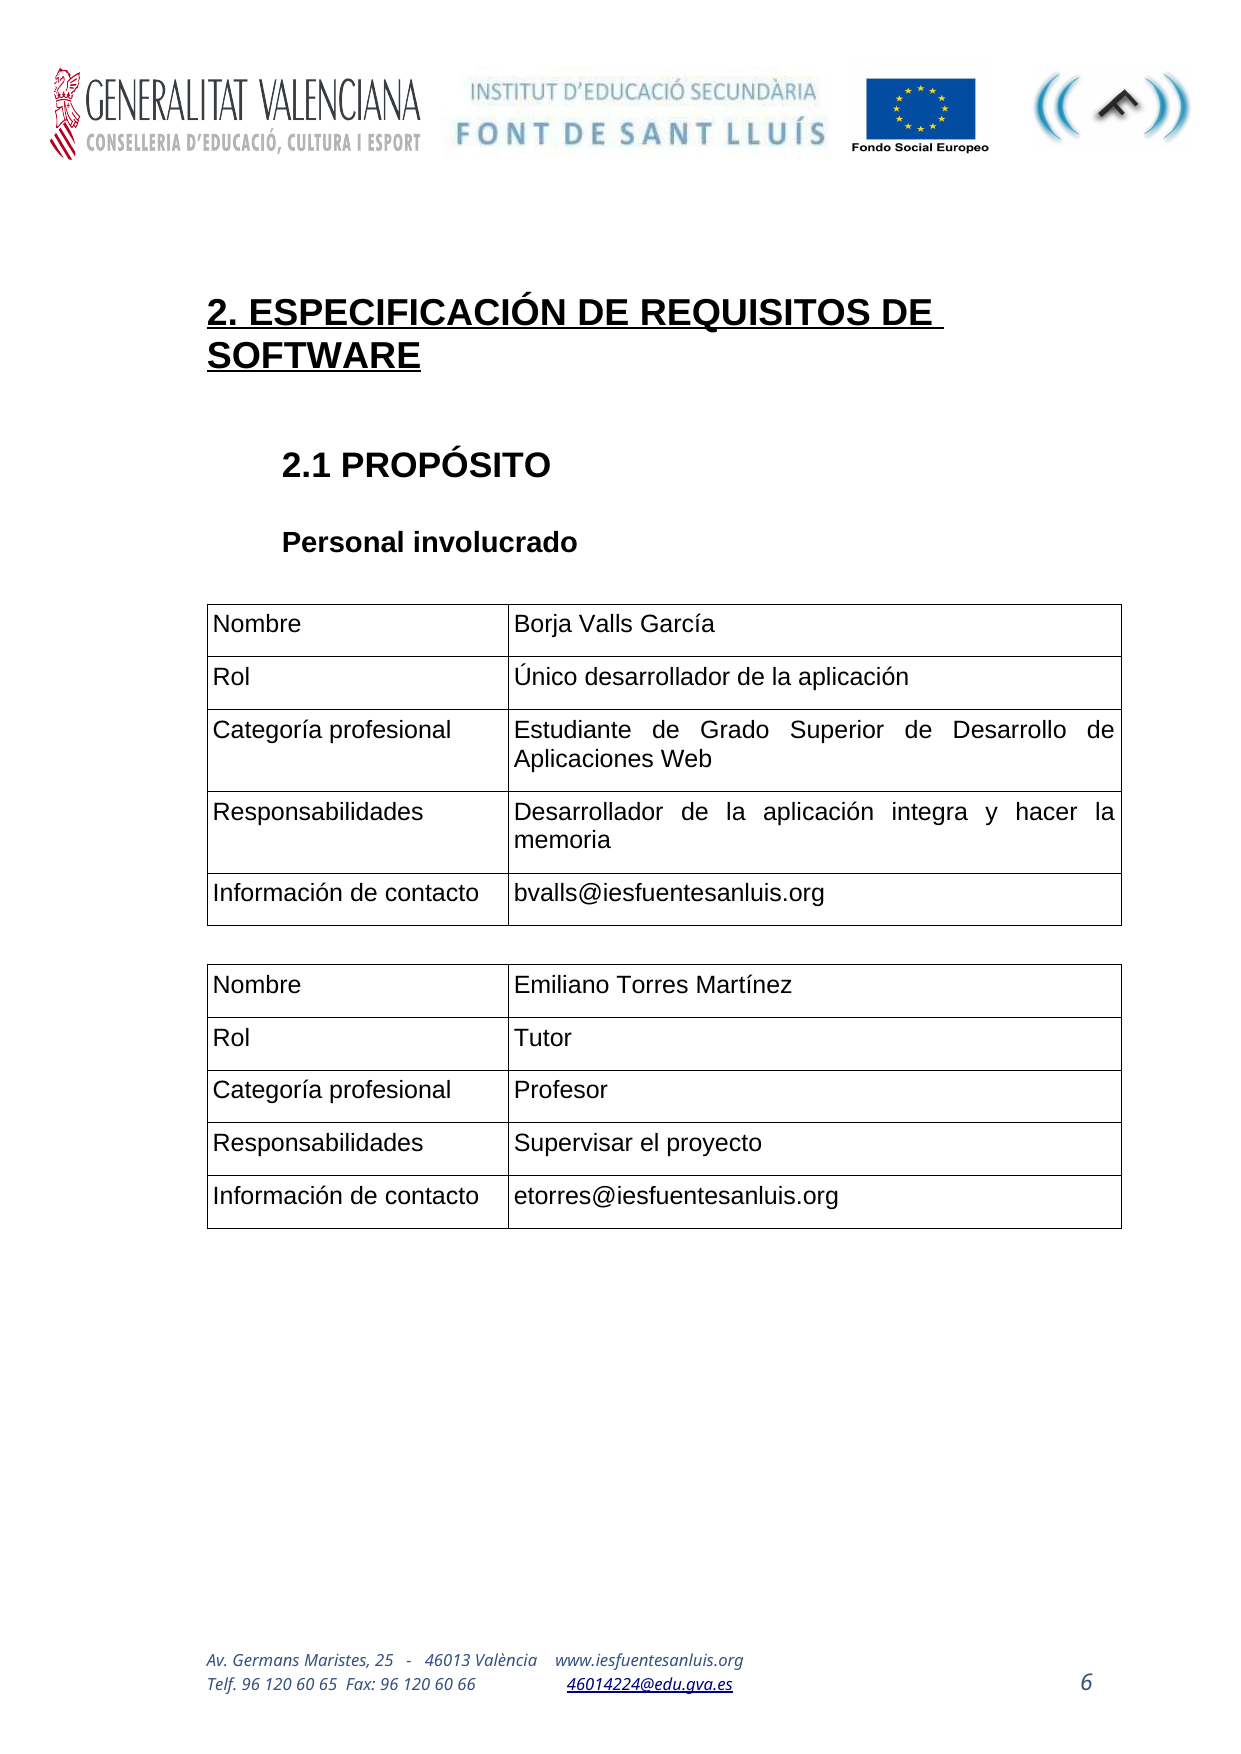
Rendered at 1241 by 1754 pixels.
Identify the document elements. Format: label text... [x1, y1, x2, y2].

table_cell Responsabilidades [208, 792, 508, 872]
table_header Nombre [208, 965, 508, 1017]
picture [46, 66, 424, 162]
table_header Emiliano Torres Martínez [509, 965, 1121, 1017]
picture [440, 66, 829, 157]
table_cell Información de contacto [208, 874, 508, 925]
table_cell Profesor [509, 1071, 1121, 1122]
picture [1032, 67, 1194, 148]
table_cell Desarrollador de la aplicación integra y hacer la memoria [509, 792, 1121, 872]
table_cell Responsabilidades [208, 1123, 508, 1175]
table_cell Único desarrollador de la aplicación [509, 657, 1121, 709]
table_cell Rol [208, 657, 508, 709]
table_cell Estudiante de Grado Superior de Desarrollo de Aplicaciones Web [509, 710, 1121, 791]
table_cell bvalls@iesfuentesanluis.org [509, 874, 1121, 925]
picture [849, 61, 993, 157]
table_cell Rol [208, 1018, 508, 1069]
text 2.1 PROPÓSITO [207, 444, 1122, 485]
table_header Nombre [208, 605, 508, 656]
table_cell Tutor [509, 1018, 1121, 1069]
text Personal involucrado [207, 526, 1122, 559]
text 2. ESPECIFICACIÓN DE REQUISITOS DE SOFTWARE [207, 290, 1122, 376]
table_cell Categoría profesional [208, 710, 508, 791]
table_header Borja Valls García [509, 605, 1121, 656]
table_cell Categoría profesional [208, 1071, 508, 1122]
table_cell Supervisar el proyecto [509, 1123, 1121, 1175]
table_cell etorres@iesfuentesanluis.org [509, 1176, 1121, 1228]
table_cell Información de contacto [208, 1176, 508, 1228]
